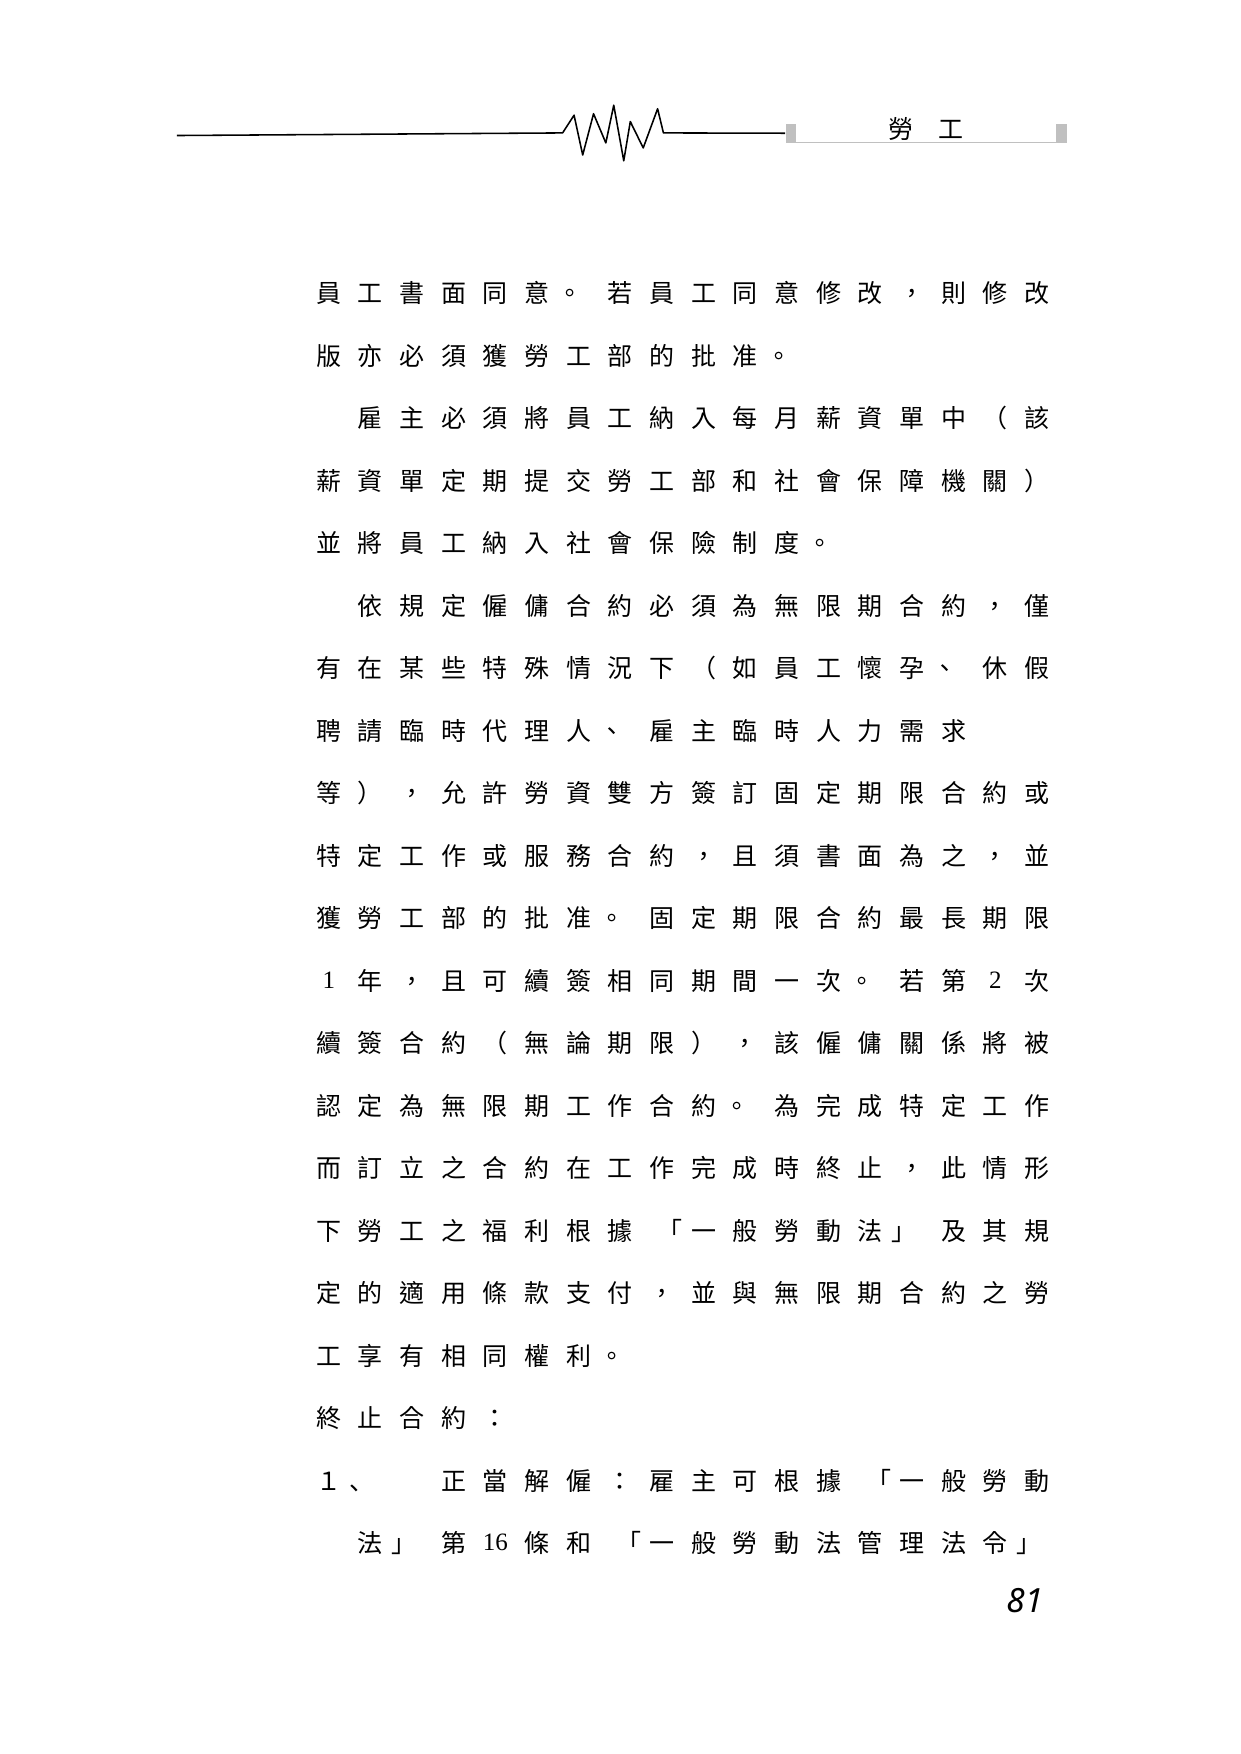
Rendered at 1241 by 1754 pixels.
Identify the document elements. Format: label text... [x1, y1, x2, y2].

text 終止合約： [281, 1375, 1058, 1438]
text 雇主必須將員工納入每月薪資單中（該薪資單定期提交勞工部和社會保障機關）並將員工納入社會保險制度。 [281, 375, 1058, 563]
text 依規定僱傭合約必須為無限期合約，僅有在某些特殊情況下（如員工懷孕、休假聘請臨時代理人、雇主臨時人力需求等），允許勞資雙方簽訂固定期限合約或特定工作或服務合約，且須書面為之，並獲勞工部的批准。固定期限合約最長期限1年，且可續簽相同期間一次。若第2次續簽合約（無論期限），該僱傭關係將被認定為無限期工作合約。為完成特定工作而訂立之合約在工作完成時終止，此情形下勞工之福利根據「一般勞動法」及其規定的適用條款支付，並與無限期合約之勞工享有相同權利。 [281, 563, 1058, 1375]
text １、 正當解僱：雇主可根據「一般勞動法」第16條和「一般勞動法管理法令」 [281, 1438, 1058, 1563]
text 員工書面同意。若員工同意修改，則修改版亦必須獲勞工部的批准。 [281, 250, 1058, 375]
